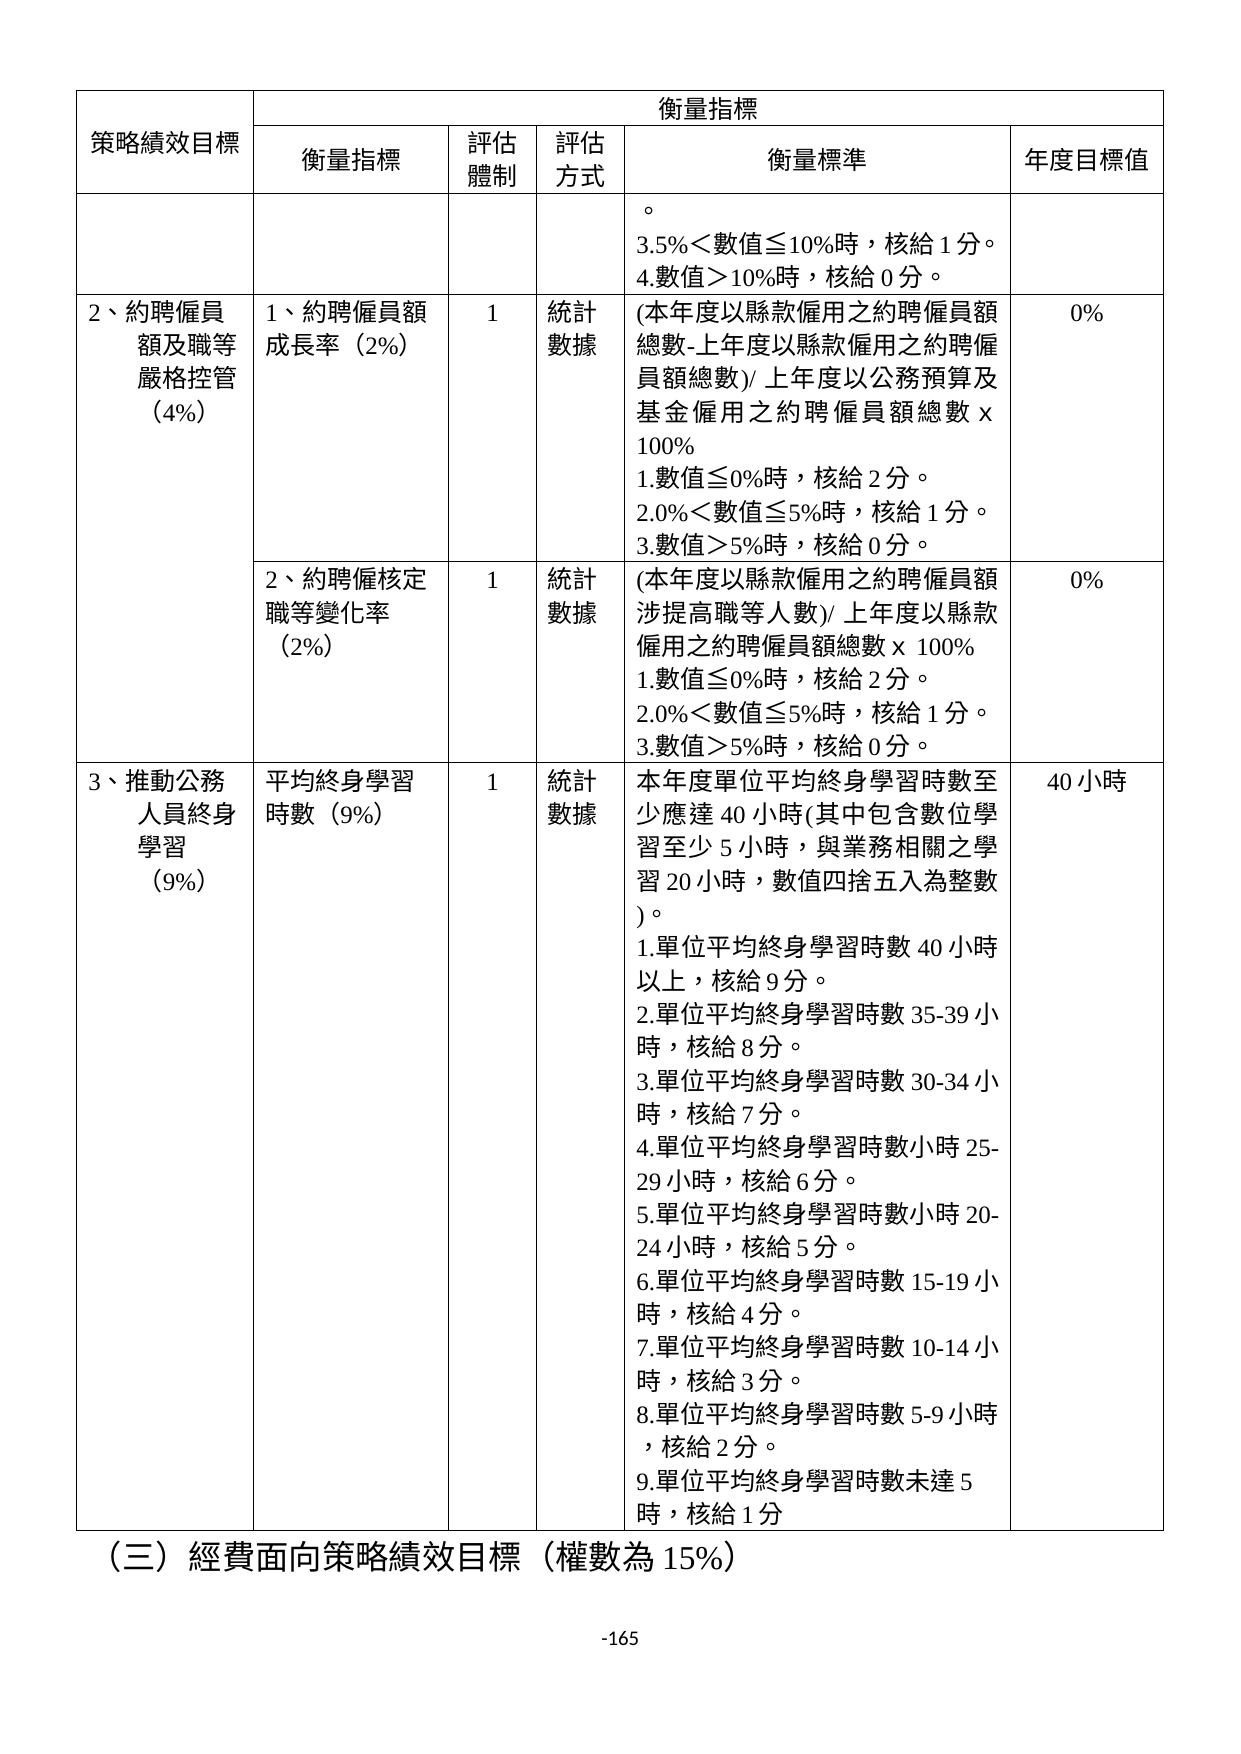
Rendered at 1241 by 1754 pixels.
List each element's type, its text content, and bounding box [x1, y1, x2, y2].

table_cell 。 3.5%＜數值≦10%時，核給1分。 4.數值＞10%時，核給0分。 [625, 194, 1010, 293]
table_cell 統計數據 [537, 763, 624, 1530]
table_cell 推動公務人員終身學習（9%） [77, 763, 253, 1530]
table_cell (本年度以縣款僱用之約聘僱員額涉提高職等人數)/ 上年度以縣款僱用之約聘僱員額總數ｘ100% 1.數值≦0%時，核給2分。 2.0%＜數值≦5%時，核給1分。 3.數值＞5%時，核給0分。 [625, 562, 1010, 762]
table_header 策略績效目標 [77, 91, 253, 192]
table_header 衡量指標 [254, 91, 1163, 125]
table_cell 衡量標準 [625, 126, 1010, 192]
table_cell [1011, 194, 1163, 293]
table_cell [77, 194, 253, 293]
table_cell 0% [1011, 295, 1163, 561]
table_cell 1、約聘僱員額成長率（2%） [254, 295, 448, 561]
table_cell 1 [449, 562, 536, 762]
table_cell [77, 561, 253, 762]
table_cell 1 [449, 295, 536, 561]
table_cell [537, 194, 624, 293]
table_cell 平均終身學習時數（9%） [254, 763, 448, 1530]
table_cell [254, 194, 448, 293]
table_cell 評估體制 [449, 126, 536, 192]
table_cell 衡量指標 [254, 126, 448, 192]
table_cell 1 [449, 763, 536, 1530]
table_cell [449, 194, 536, 293]
text （三）經費面向策略績效目標（權數為15%） [88, 1531, 1152, 1579]
table_cell 2、約聘僱核定職等變化率（2%） [254, 562, 448, 762]
table_cell (本年度以縣款僱用之約聘僱員額總數-上年度以縣款僱用之約聘僱員額總數)/ 上年度以公務預算及基金僱用之約聘僱員額總數ｘ100% 1.數值≦0%時，核給2分。 2.0%＜數值≦5%時，核給1分。 3.數值＞5%時，核給0分。 [625, 295, 1010, 561]
table_cell 統計數據 [537, 562, 624, 762]
table_cell 40小時 [1011, 763, 1163, 1530]
table_cell 年度目標值 [1011, 126, 1163, 192]
table_cell 評估方式 [537, 126, 624, 192]
table_cell 0% [1011, 562, 1163, 762]
table_cell 本年度單位平均終身學習時數至少應達40小時(其中包含數位學習至少5小時，與業務相關之學習20小時，數值四捨五入為整數)。 1.單位平均終身學習時數40小時以上，核給9分。 2.單位平均終身學習時數35-39小時，核給8分。 3.單位平均終身學習時數30-34小時，核給7分。 4.單位平均終身學習時數小時25-29小時，核給6分。 5.單位平均終身學習時數小時20-24小時，核給5分。 6.單位平均終身學習時數15-19小時，核給4分。 7.單位平均終身學習時數10-14小時，核給3分。 8.單位平均終身學習時數5-9小時，核給2分。 9.單位平均終身學習時數未達5時，核給1分 [625, 763, 1010, 1530]
table_cell 約聘僱員額及職等嚴格控管（4%） [77, 295, 253, 561]
table_cell 統計數據 [537, 295, 624, 561]
